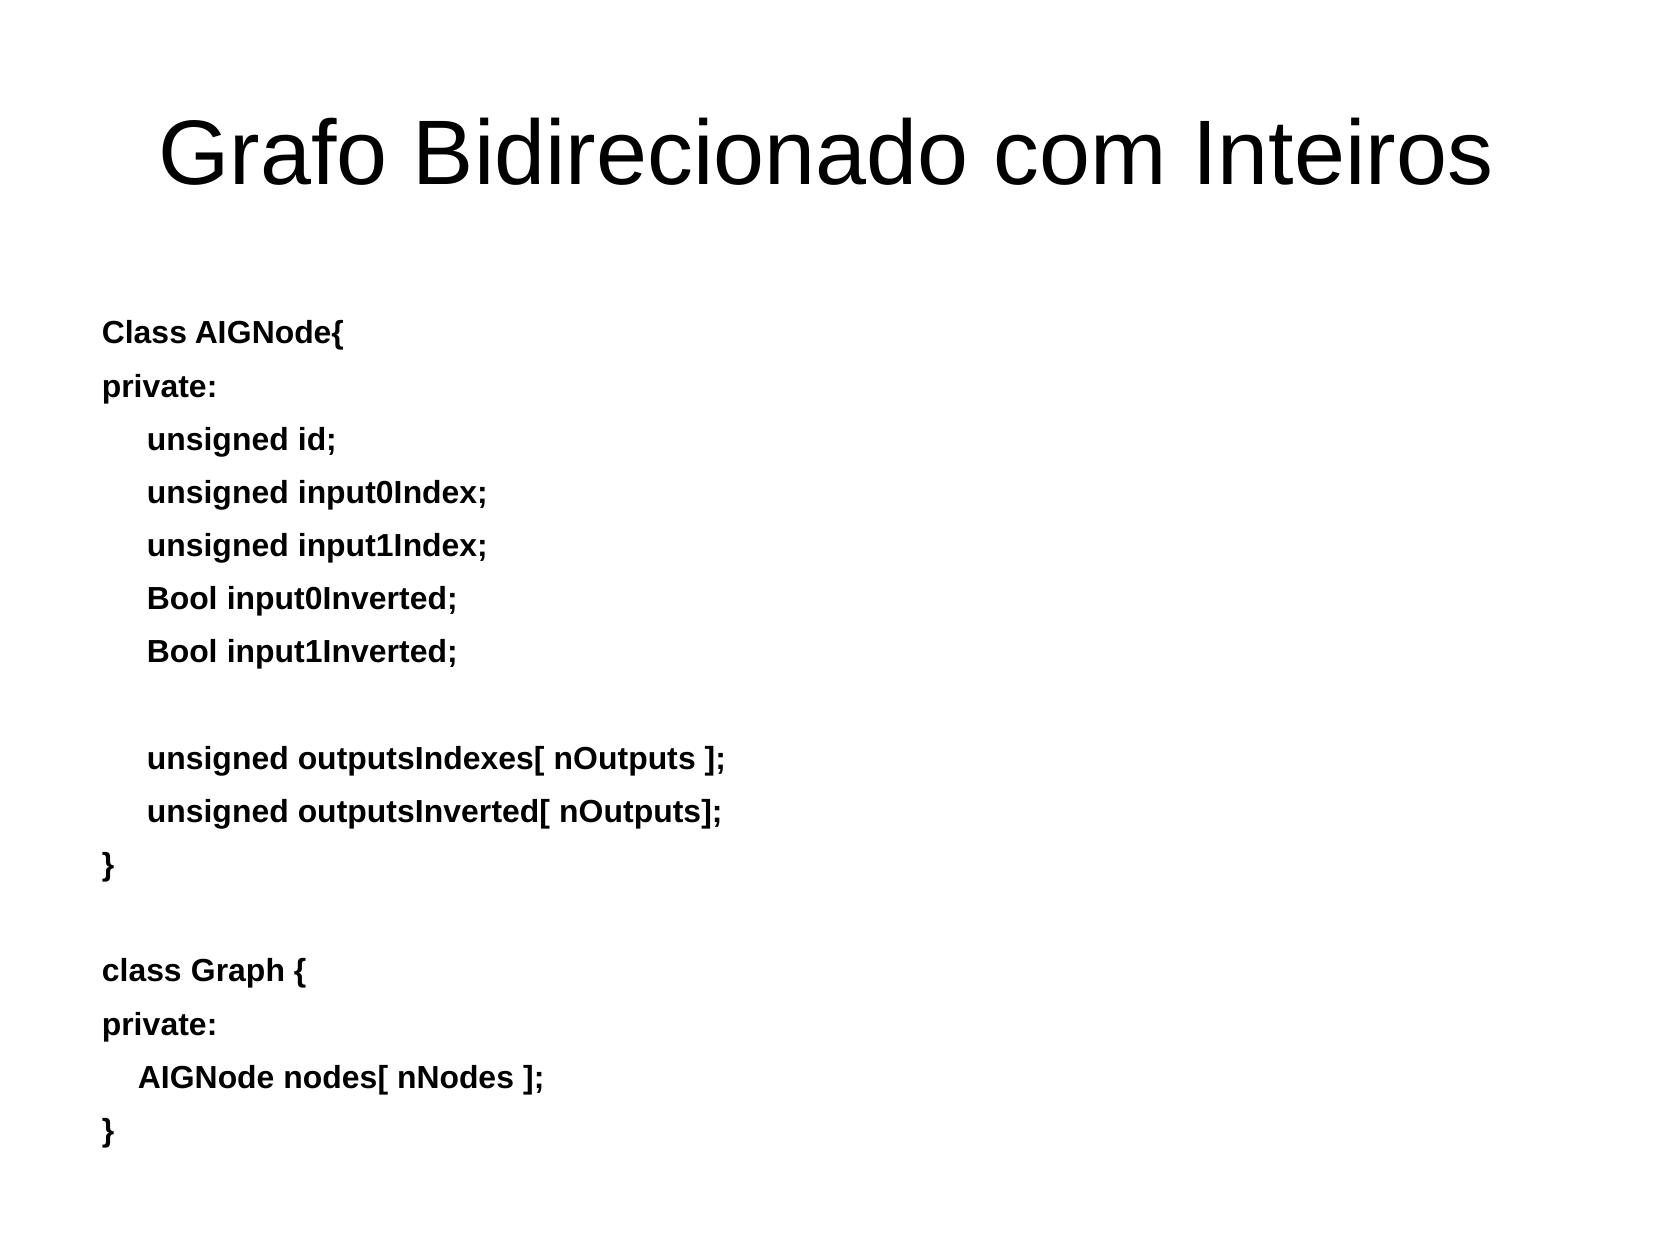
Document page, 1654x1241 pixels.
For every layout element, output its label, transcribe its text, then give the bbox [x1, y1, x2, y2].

title Grafo Bidirecionado com Inteiros [82, 49, 1571, 257]
list Class AIGNode{ private: unsigned id; unsigned input0Index; unsigned input1Index; Bool input0Inverted; Bool input1Inverted; unsigned outputsIndexes[ nOutputs ]; unsigned outputsInverted[ nOutputs]; } class Graph { private: AIGNode nodes[ nNodes ]; } [101, 315, 1591, 1165]
